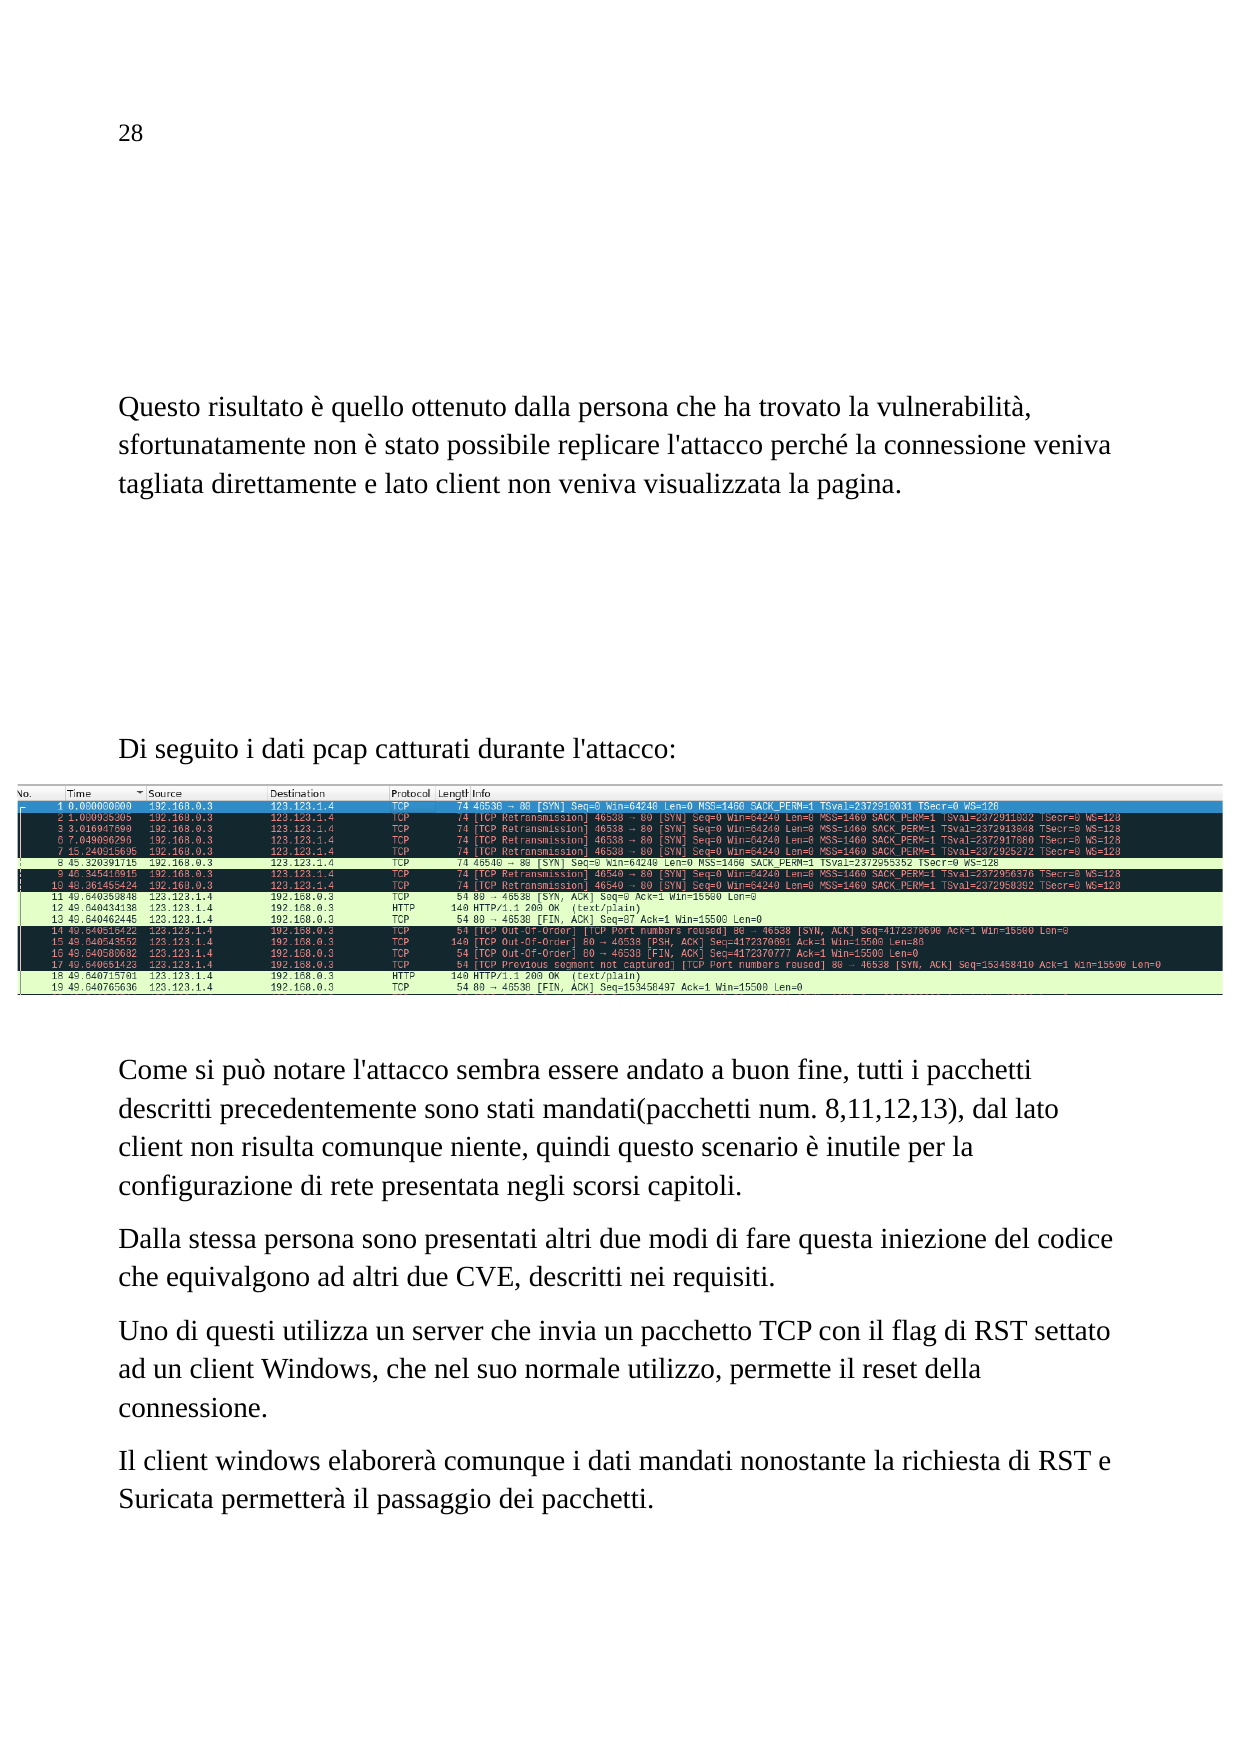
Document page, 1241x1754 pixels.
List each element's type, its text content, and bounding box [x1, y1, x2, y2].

text Di seguito i dati pcap catturati durante l'attacco: [118, 732, 1122, 765]
text Dalla stessa persona sono presentati altri due modi di fare questa iniezione del codice che equivalgono ad altri due CVE, descritti nei requisiti. [118, 1221, 1122, 1293]
picture [17, 784, 1223, 995]
text Uno di questi utilizza un server che invia un pacchetto TCP con il flag di RST settato ad un client Windows, che nel suo normale utilizzo, permette il reset della connessione. [118, 1313, 1122, 1423]
text Come si può notare l'attacco sembra essere andato a buon fine, tutti i pacchetti descritti precedentemente sono stati mandati(pacchetti num. 8,11,12,13), dal lato client non risulta comunque niente, quindi questo scenario è inutile per la configurazione di rete presentata negli scorsi capitoli. [118, 1052, 1122, 1201]
text Il client windows elaborerà comunque i dati mandati nonostante la richiesta di RST e Suricata permetterà il passaggio dei pacchetti. [118, 1443, 1122, 1515]
text Questo risultato è quello ottenuto dalla persona che ha trovato la vulnerabilità, sfortunatamente non è stato possibile replicare l'attacco perché la connessione veniva tagliata direttamente e lato client non veniva visualizzata la pagina. [118, 389, 1122, 499]
